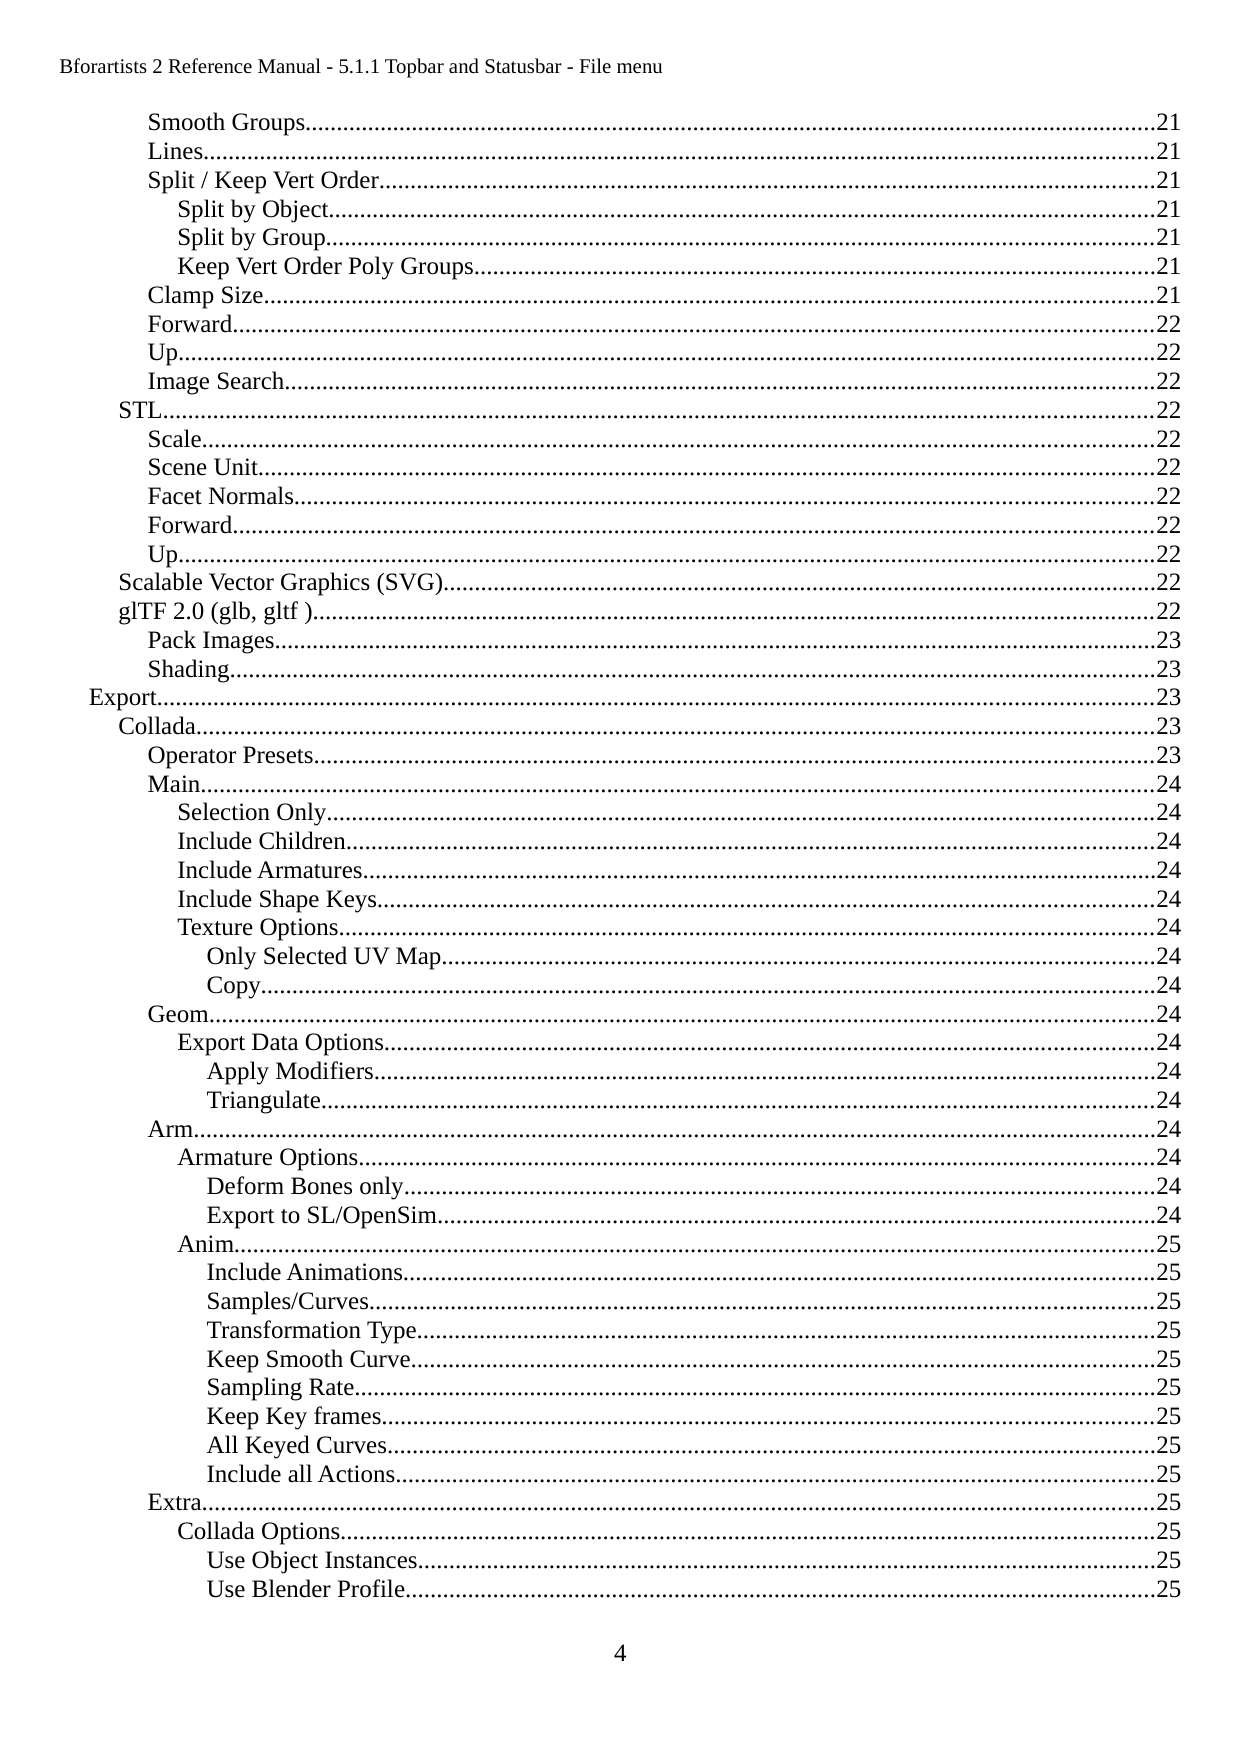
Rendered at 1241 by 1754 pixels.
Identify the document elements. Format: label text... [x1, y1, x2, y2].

text Samples/Curves 25 [206, 1286, 1181, 1315]
text Up 22 [147, 337, 1181, 366]
text Scalable Vector Graphics (SVG) 22 [118, 567, 1181, 596]
text Include all Actions 25 [206, 1459, 1181, 1487]
text Use Blender Profile 25 [206, 1574, 1181, 1602]
text STL 22 [118, 395, 1181, 424]
text Clamp Size 21 [147, 280, 1181, 309]
text glTF 2.0 (glb, gltf ) 22 [118, 596, 1181, 625]
text Sampling Rate 25 [206, 1372, 1181, 1401]
text Up 22 [147, 539, 1181, 567]
text Triangulate 24 [206, 1085, 1181, 1114]
text Split / Keep Vert Order 21 [147, 165, 1181, 194]
text Main 24 [147, 769, 1181, 797]
text Export to SL/OpenSim 24 [206, 1200, 1181, 1229]
text Scale 22 [147, 424, 1181, 452]
text Split by Group 21 [177, 222, 1181, 251]
text Extra 25 [147, 1487, 1181, 1516]
text Keep Vert Order Poly Groups 21 [177, 251, 1181, 280]
text Keep Smooth Curve 25 [206, 1344, 1181, 1372]
text Collada Options 25 [177, 1516, 1181, 1545]
text Export 23 [88, 682, 1181, 711]
text Use Object Instances 25 [206, 1545, 1181, 1574]
text Scene Unit 22 [147, 452, 1181, 481]
text Image Search 22 [147, 366, 1181, 395]
text Split by Object 21 [177, 194, 1181, 222]
text Armature Options 24 [177, 1142, 1181, 1171]
text Forward 22 [147, 510, 1181, 539]
text Arm 24 [147, 1114, 1181, 1142]
text Include Armatures 24 [177, 855, 1181, 884]
text Operator Presets 23 [147, 740, 1181, 769]
text Only Selected UV Map 24 [206, 941, 1181, 970]
text Transformation Type 25 [206, 1315, 1181, 1344]
text Include Children 24 [177, 826, 1181, 855]
text Include Shape Keys 24 [177, 884, 1181, 912]
text Geom 24 [147, 999, 1181, 1027]
text Smooth Groups 21 [147, 107, 1181, 136]
text Apply Modifiers 24 [206, 1056, 1181, 1085]
text Collada 23 [118, 711, 1181, 740]
text Keep Key frames 25 [206, 1401, 1181, 1430]
text Lines 21 [147, 136, 1181, 165]
text Include Animations 25 [206, 1257, 1181, 1286]
text Anim 25 [177, 1229, 1181, 1257]
text Facet Normals 22 [147, 481, 1181, 510]
text Forward 22 [147, 309, 1181, 337]
text Selection Only 24 [177, 797, 1181, 826]
text Export Data Options 24 [177, 1027, 1181, 1056]
text Pack Images 23 [147, 625, 1181, 654]
text Shading 23 [147, 654, 1181, 682]
text Copy 24 [206, 970, 1181, 999]
text All Keyed Curves 25 [206, 1430, 1181, 1459]
text Deform Bones only 24 [206, 1171, 1181, 1200]
text Texture Options 24 [177, 912, 1181, 941]
